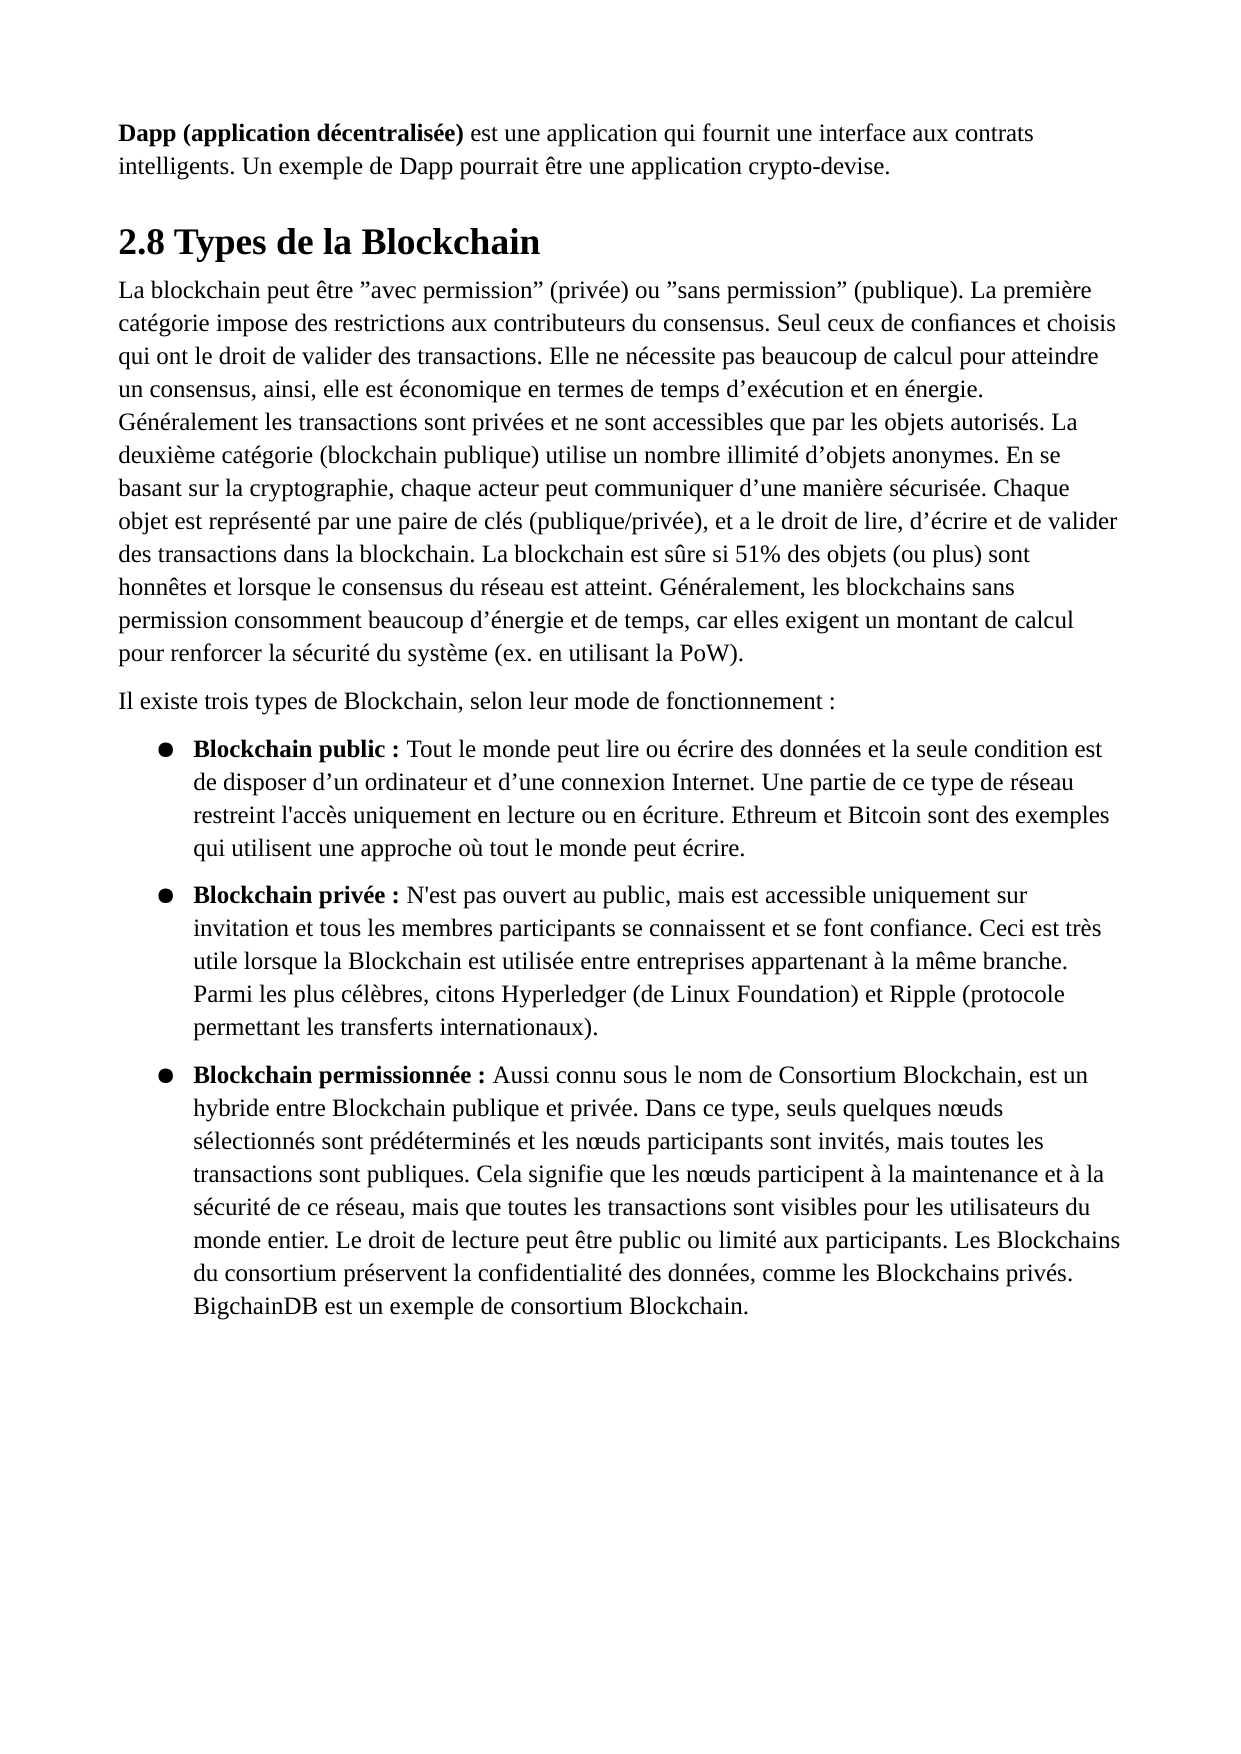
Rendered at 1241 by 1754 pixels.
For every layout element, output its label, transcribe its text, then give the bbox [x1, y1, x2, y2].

text La blockchain peut être ”avec permission” (privée) ou ”sans permission” (publique). La première catégorie impose des restrictions aux contributeurs du consensus. Seul ceux de conﬁances et choisis qui ont le droit de valider des transactions. Elle ne nécessite pas beaucoup de calcul pour atteindre un consensus, ainsi, elle est économique en termes de temps d’exécution et en énergie. Généralement les transactions sont privées et ne sont accessibles que par les objets autorisés. La deuxième catégorie (blockchain publique) utilise un nombre illimité d’objets anonymes. En se basant sur la cryptographie, chaque acteur peut communiquer d’une manière sécurisée. Chaque objet est représenté par une paire de clés (publique/privée), et a le droit de lire, d’écrire et de valider des transactions dans la blockchain. La blockchain est sûre si 51% des objets (ou plus) sont honnêtes et lorsque le consensus du réseau est atteint. Généralement, les blockchains sans permission consomment beaucoup d’énergie et de temps, car elles exigent un montant de calcul pour renforcer la sécurité du système (ex. en utilisant la PoW). [118, 275, 1122, 667]
text Dapp (application décentralisée) est une application qui fournit une interface aux contrats intelligents. Un exemple de Dapp pourrait être une application crypto-devise. [118, 118, 1122, 180]
list Blockchain public : Tout le monde peut lire ou écrire des données et la seule condition est de disposer d’un ordinateur et d’une connexion Internet. Une partie de ce type de réseau restreint l'accès uniquement en lecture ou en écriture. Ethreum et Bitcoin sont des exemples qui utilisent une approche où tout le monde peut écrire. [156, 734, 1122, 861]
list Blockchain permissionnée : Aussi connu sous le nom de Consortium Blockchain, est un hybride entre Blockchain publique et privée. Dans ce type, seuls quelques nœuds sélectionnés sont prédéterminés et les nœuds participants sont invités, mais toutes les transactions sont publiques. Cela signifie que les nœuds participent à la maintenance et à la sécurité de ce réseau, mais que toutes les transactions sont visibles pour les utilisateurs du monde entier. Le droit de lecture peut être public ou limité aux participants. Les Blockchains du consortium préservent la confidentialité des données, comme les Blockchains privés. BigchainDB est un exemple de consortium Blockchain. [156, 1060, 1122, 1320]
subtitle 2.8 Types de la Blockchain [118, 219, 1122, 263]
list Blockchain privée : N'est pas ouvert au public, mais est accessible uniquement sur invitation et tous les membres participants se connaissent et se font confiance. Ceci est très utile lorsque la Blockchain est utilisée entre entreprises appartenant à la même branche. Parmi les plus célèbres, citons Hyperledger (de Linux Foundation) et Ripple (protocole permettant les transferts internationaux). [156, 880, 1122, 1041]
text Il existe trois types de Blockchain, selon leur mode de fonctionnement : [118, 686, 1122, 715]
